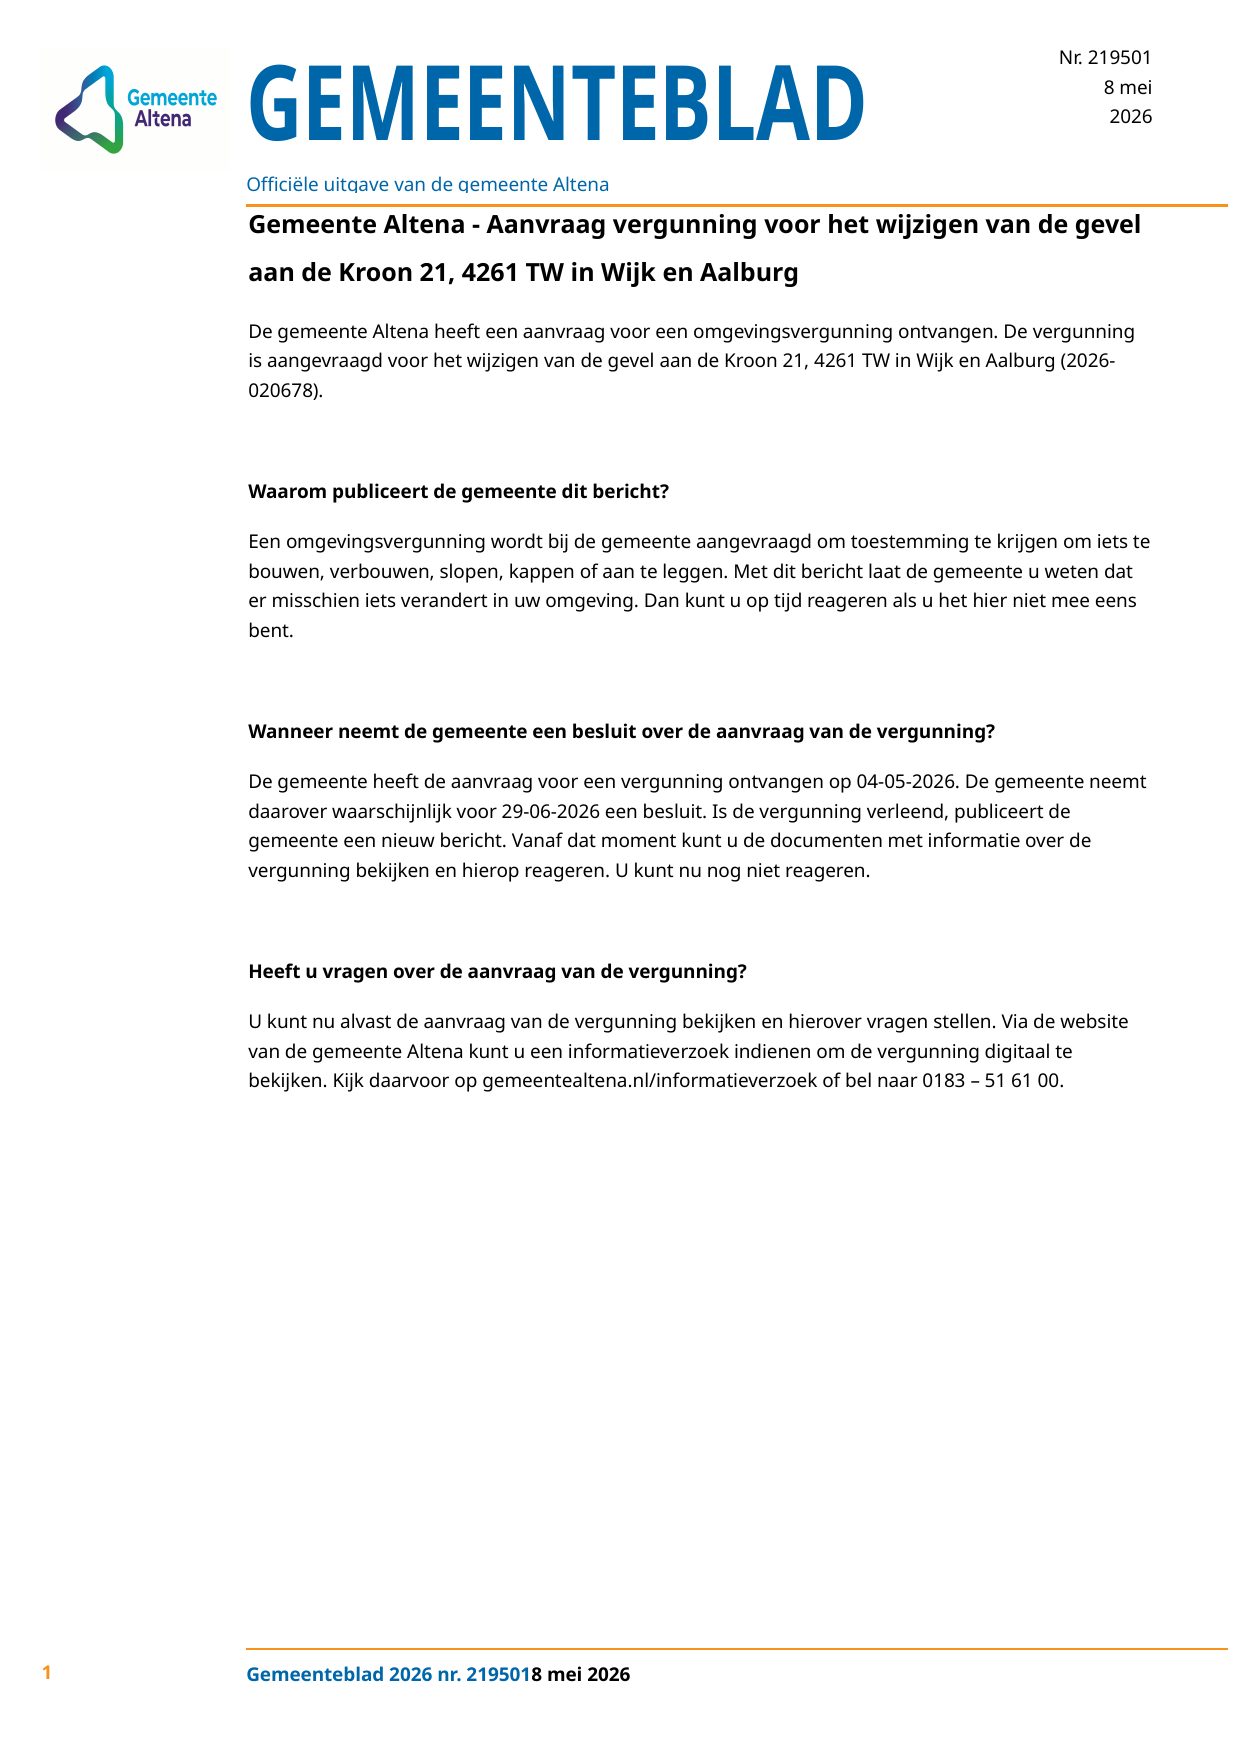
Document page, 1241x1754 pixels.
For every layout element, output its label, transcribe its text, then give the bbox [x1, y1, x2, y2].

picture [41, 47, 231, 172]
text De gemeente heeft de aanvraag voor een vergunning ontvangen op 04-05-2026. De gemeente neemt daarover waarschijnlijk voor 29-06-2026 een besluit. Is de vergunning verleend, publiceert de gemeente een nieuw bericht. Vanaf dat moment kunt u de documenten met informatie over de vergunning bekijken en hierop reageren. U kunt nu nog niet reageren. [248, 768, 1152, 883]
text Waarom publiceert de gemeente dit bericht? [248, 478, 1152, 504]
text Heeft u vragen over de aanvraag van de vergunning? [248, 958, 1152, 984]
text U kunt nu alvast de aanvraag van de vergunning bekijken en hierover vragen stellen. Via de website van de gemeente Altena kunt u een informatieverzoek indienen om de vergunning digitaal te bekijken. Kijk daarvoor op gemeentealtena.nl/informatieverzoek of bel naar 0183 – 51 61 00. [248, 1008, 1152, 1093]
text Wanneer neemt de gemeente een besluit over de aanvraag van de vergunning? [248, 718, 1152, 744]
text De gemeente Altena heeft een aanvraag voor een omgevingsvergunning ontvangen. De vergunning is aangevraagd voor het wijzigen van de gevel aan de Kroon 21, 4261 TW in Wijk en Aalburg (2026-020678). [248, 318, 1152, 403]
text Gemeente Altena - Aanvraag vergunning voor het wijzigen van de gevel aan de Kroon 21, 4261 TW in Wijk en Aalburg [248, 207, 1152, 288]
text Een omgevingsvergunning wordt bij de gemeente aangevraagd om toestemming te krijgen om iets te bouwen, verbouwen, slopen, kappen of aan te leggen. Met dit bericht laat de gemeente u weten dat er misschien iets verandert in uw omgeving. Dan kunt u op tijd reageren als u het hier niet mee eens bent. [248, 528, 1152, 643]
